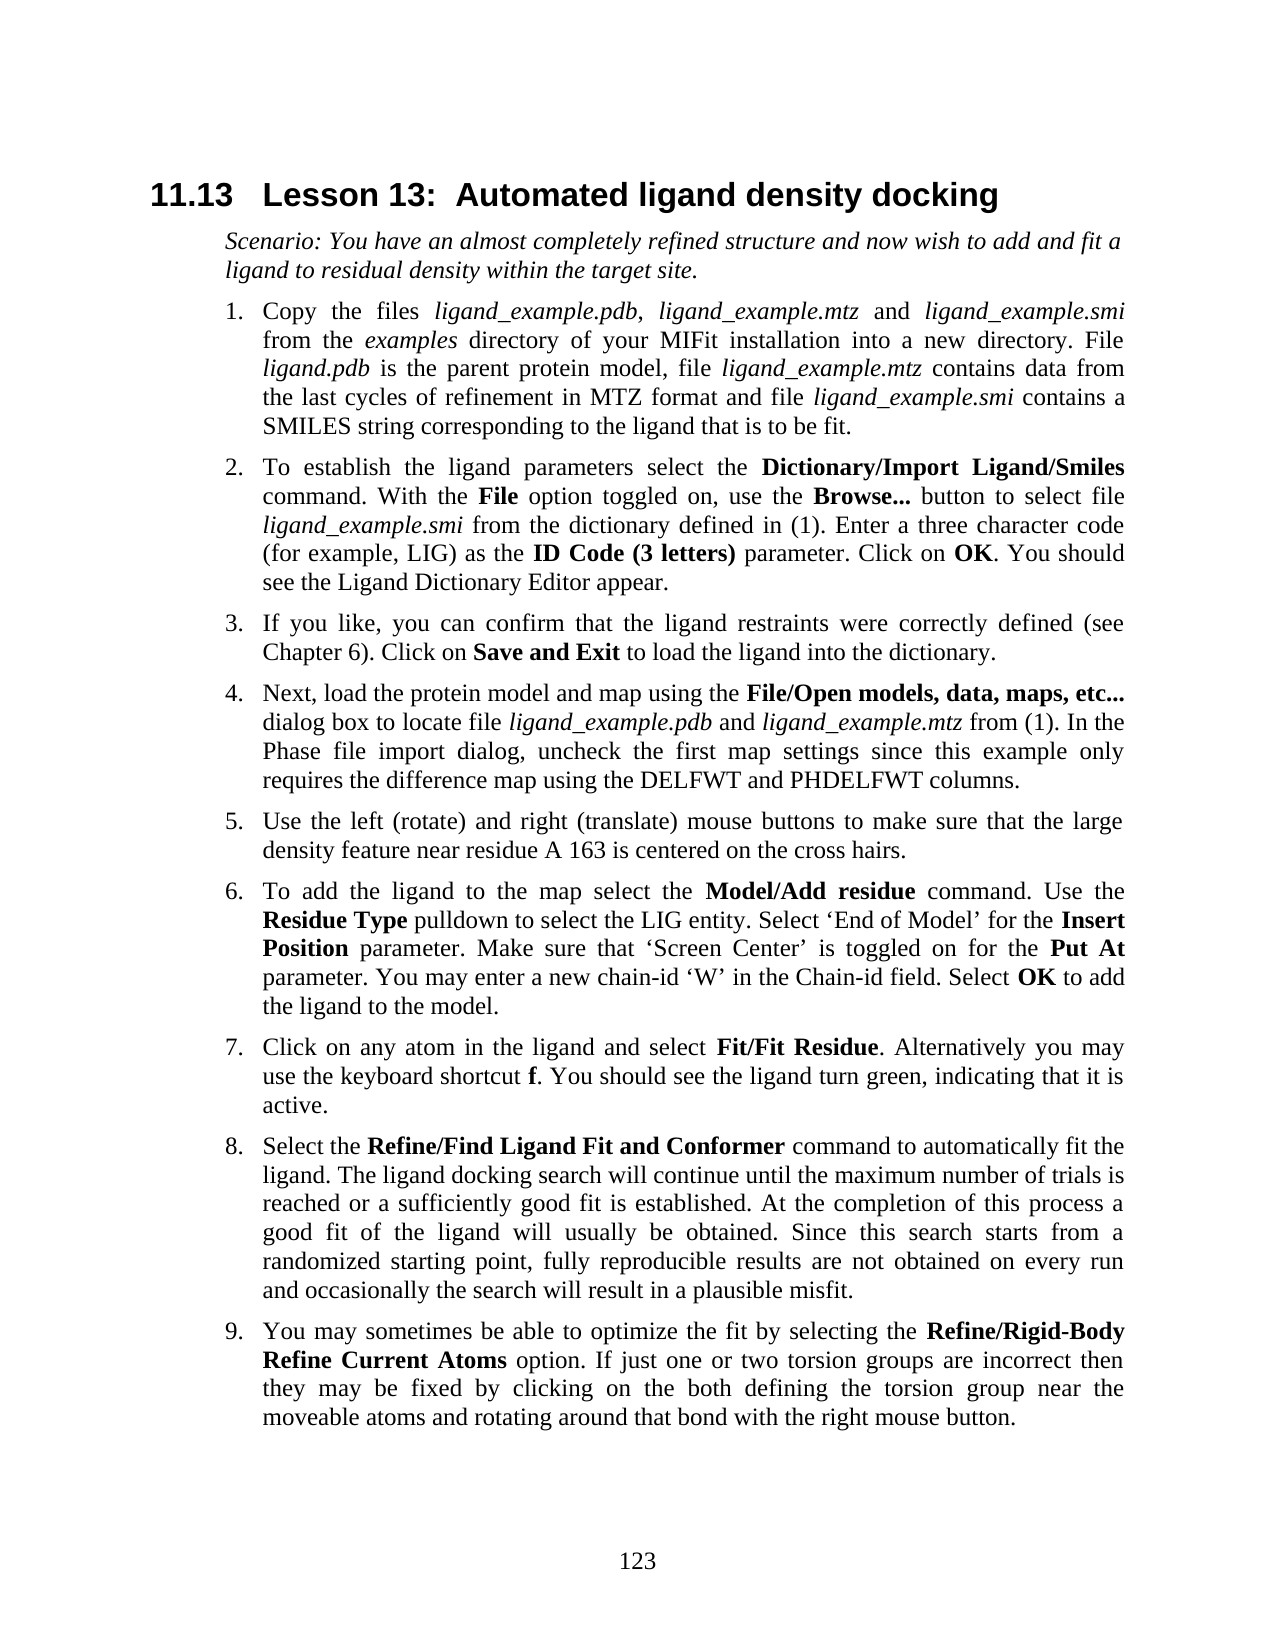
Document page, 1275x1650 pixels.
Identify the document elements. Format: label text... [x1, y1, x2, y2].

list If you like, you can confirm that the ligand restraints were correctly defined (see Chapter 6). Click on Save and Exit to load the ligand into the dictionary. [225, 608, 1125, 666]
list Select the Refine/Find Ligand Fit and Conformer command to automatically fit the ligand. The ligand docking search will continue until the maximum number of trials is reached or a sufficiently good fit is established. At the completion of this process a good fit of the ligand will usually be obtained. Since this search starts from a randomized starting point, fully reproducible results are not obtained on every run and occasionally the search will result in a plausible misfit. [225, 1131, 1125, 1303]
list To add the ligand to the map select the Model/Add residue command. Use the Residue Type pulldown to select the LIG entity. Select ‘End of Model’ for the Insert Position parameter. Make sure that ‘Screen Center’ is toggled on for the Put At parameter. You may enter a new chain-id ‘W’ in the Chain-id field. Select OK to add the ligand to the model. [225, 876, 1125, 1020]
list Next, load the protein model and map using the File/Open models, data, maps, etc... dialog box to locate file ligand_example.pdb and ligand_example.mtz from (1). In the Phase file import dialog, uncheck the first map settings since this example only requires the difference map using the DELFWT and PHDELFWT columns. [225, 678, 1125, 793]
list Copy the files ligand_example.pdb, ligand_example.mtz and ligand_example.smi from the examples directory of your MIFit installation into a new directory. File ligand.pdb is the parent protein model, file ligand_example.mtz contains data from the last cycles of refinement in MTZ format and file ligand_example.smi contains a SMILES string corresponding to the ligand that is to be fit. [225, 296, 1125, 440]
list Click on any atom in the ligand and select Fit/Fit Residue. Alternatively you may use the keyboard shortcut f. You should see the ligand turn green, indicating that it is active. [225, 1032, 1125, 1118]
list To establish the ligand parameters select the Dictionary/Import Ligand/Smiles command. With the File option toggled on, use the Browse... button to select file ligand_example.smi from the dictionary defined in (1). Enter a three character code (for example, LIG) as the ID Code (3 letters) parameter. Click on OK. You should see the Ligand Dictionary Editor appear. [225, 452, 1125, 596]
list Use the left (rotate) and right (translate) mouse buttons to make sure that the large density feature near residue A 163 is centered on the cross hairs. [225, 806, 1125, 863]
list You may sometimes be able to optimize the fit by selecting the Refine/Rigid-Body Refine Current Atoms option. If just one or two torsion groups are incorrect then they may be fixed by clicking on the both defining the torsion group near the moveable atoms and rotating around that bond with the right mouse button. [225, 1316, 1125, 1431]
text Scenario: You have an almost completely refined structure and now wish to add and fit a ligand to residual density within the target site. [225, 226, 1125, 283]
subtitle Lesson 13: Automated ligand density docking [150, 175, 1125, 213]
